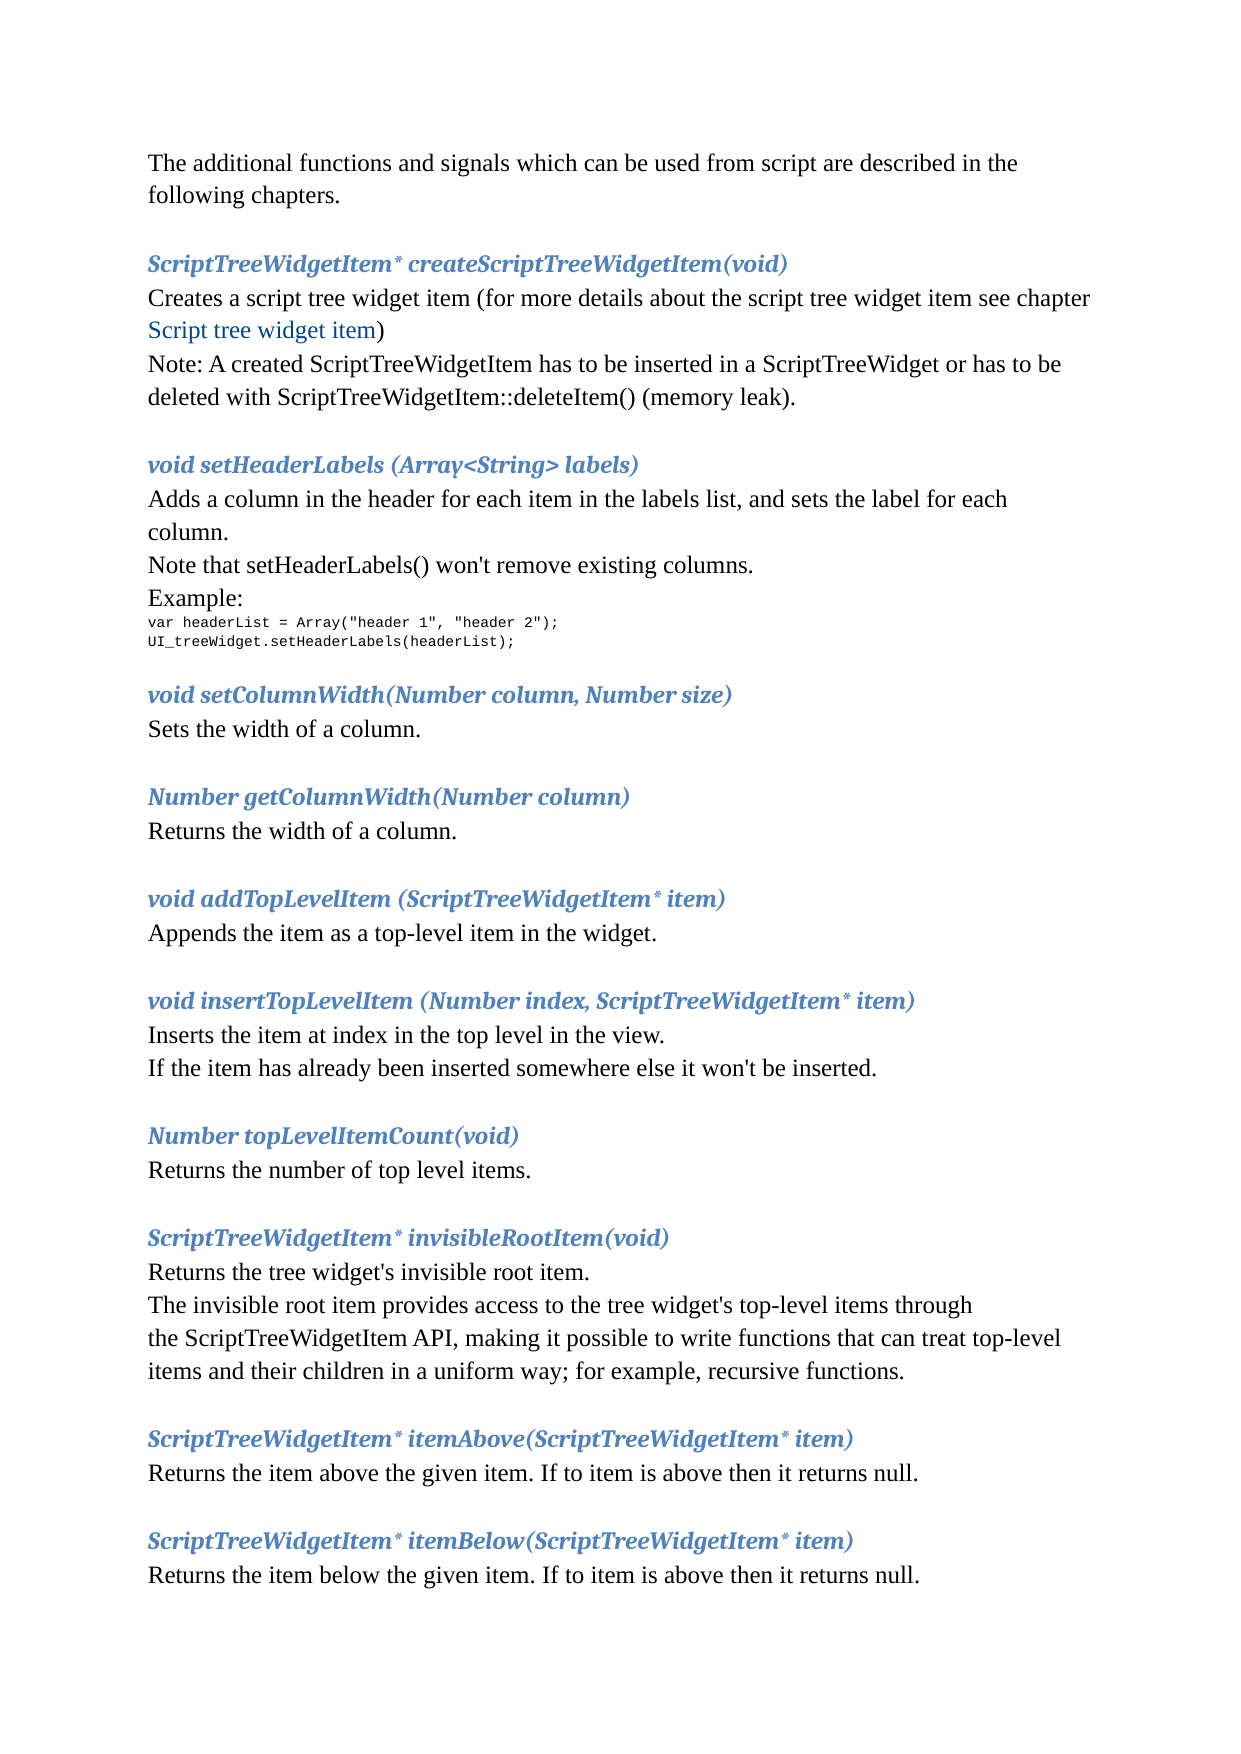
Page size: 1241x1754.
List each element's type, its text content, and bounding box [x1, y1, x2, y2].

text Returns the item below the given item. If to item is above then it returns null. [148, 1560, 1093, 1589]
text Appends the item as a top-level item in the widget. [148, 918, 1093, 947]
subtitle void setColumnWidth(Number column, Number size) [148, 681, 1093, 710]
subtitle ScriptTreeWidgetItem* itemAbove(ScriptTreeWidgetItem* item) [148, 1425, 1093, 1454]
text Adds a column in the header for each item in the labels list, and sets the label for each column. [148, 484, 1093, 545]
subtitle void insertTopLevelItem (Number index, ScriptTreeWidgetItem* item) [148, 987, 1093, 1016]
subtitle ScriptTreeWidgetItem* createScriptTreeWidgetItem(void) [148, 249, 1093, 278]
text Returns the number of top level items. [148, 1155, 1093, 1184]
text items and their children in a uniform way; for example, recursive functions. [148, 1356, 1093, 1385]
text UI_treeWidget.setHeaderLabels(headerList); [148, 635, 1093, 651]
text Returns the item above the given item. If to item is above then it returns null. [148, 1458, 1093, 1487]
text Creates a script tree widget item (for more details about the script tree widget item see chapter Script tree widget item) [148, 283, 1093, 344]
text The additional functions and signals which can be used from script are described in the following chapters. [148, 148, 1093, 209]
subtitle ScriptTreeWidgetItem* invisibleRootItem(void) [148, 1224, 1093, 1253]
text Returns the tree widget's invisible root item. [148, 1257, 1093, 1286]
text var headerList = Array("header 1", "header 2"); [148, 616, 1093, 632]
subtitle void addTopLevelItem (ScriptTreeWidgetItem* item) [148, 885, 1093, 914]
text Note that setHeaderLabels() won't remove existing columns. [148, 550, 1093, 578]
text Note: A created ScriptTreeWidgetItem has to be inserted in a ScriptTreeWidget or has to be deleted with ScriptTreeWidgetItem::deleteItem() (memory leak). [148, 349, 1093, 410]
subtitle void setHeaderLabels (Array<String> labels) [148, 451, 1093, 479]
subtitle ScriptTreeWidgetItem* itemBelow(ScriptTreeWidgetItem* item) [148, 1527, 1093, 1556]
text Example: [148, 583, 1093, 611]
text Sets the width of a column. [148, 714, 1093, 743]
text Inserts the item at index in the top level in the view. [148, 1020, 1093, 1049]
subtitle Number topLevelItemCount(void) [148, 1122, 1093, 1151]
text Returns the width of a column. [148, 816, 1093, 845]
text If the item has already been inserted somewhere else it won't be inserted. [148, 1053, 1093, 1082]
subtitle Number getColumnWidth(Number column) [148, 783, 1093, 812]
text the ScriptTreeWidgetItem API, making it possible to write functions that can treat top-level [148, 1323, 1093, 1352]
text The invisible root item provides access to the tree widget's top-level items through [148, 1290, 1093, 1319]
